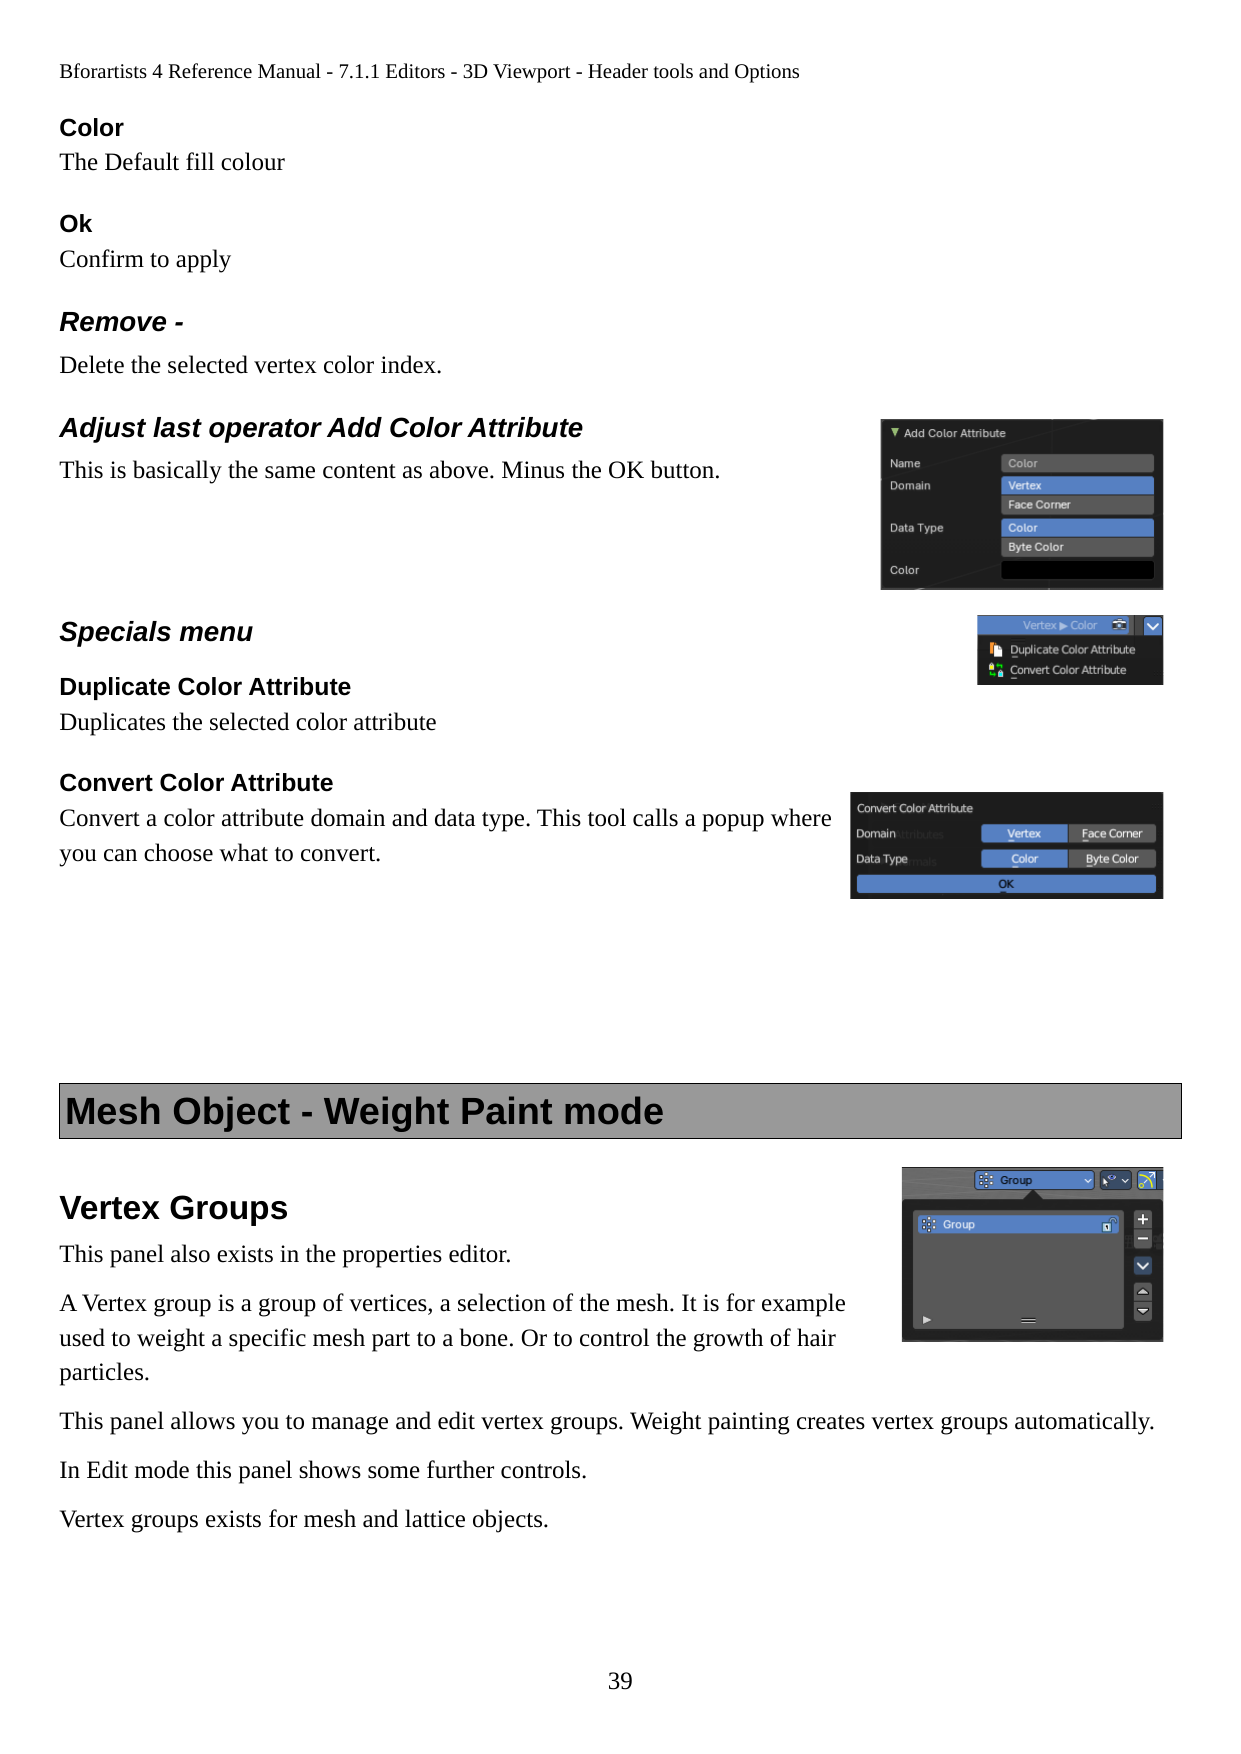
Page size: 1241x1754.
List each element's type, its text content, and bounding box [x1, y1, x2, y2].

text A Vertex group is a group of vertices, a selection of the mesh. It is for example used to weight a specific mesh part to a bone. Or to control the growth of hair particles. [59, 1288, 1181, 1386]
subtitle [1164, 1188, 1181, 1227]
subtitle Duplicate Color Attribute [59, 672, 1181, 701]
text Vertex groups exists for mesh and lattice objects. [59, 1504, 1181, 1533]
table_header Mesh Object - Weight Paint mode [60, 1084, 1181, 1138]
subtitle Ok [59, 209, 1181, 237]
text This panel allows you to manage and edit vertex groups. Weight painting creates vertex groups automatically. [59, 1406, 1181, 1435]
subtitle Convert Color Attribute [59, 768, 1181, 797]
text Duplicates the selected color attribute [59, 707, 1181, 736]
text Convert a color attribute domain and data type. This tool calls a popup where you can choose what to convert. [59, 803, 850, 867]
text Confirm to apply [59, 244, 1181, 272]
text This is basically the same content as above. Minus the OK button. [59, 456, 880, 484]
subtitle Specials menu [59, 615, 977, 647]
text The Default fill colour [59, 147, 1181, 176]
text Delete the selected vertex color index. [59, 350, 1181, 378]
subtitle Adjust last operator Add Color Attribute [59, 411, 1181, 443]
picture [880, 419, 1164, 590]
subtitle Color [59, 113, 1181, 141]
picture [977, 615, 1164, 685]
subtitle Remove - [59, 305, 1181, 337]
text This panel also exists in the properties editor. [59, 1239, 901, 1268]
subtitle Vertex Groups [59, 1188, 901, 1227]
picture [850, 792, 1164, 899]
text In Edit mode this panel shows some further controls. [59, 1455, 1181, 1484]
picture [901, 1167, 1164, 1342]
subtitle [1164, 615, 1181, 647]
